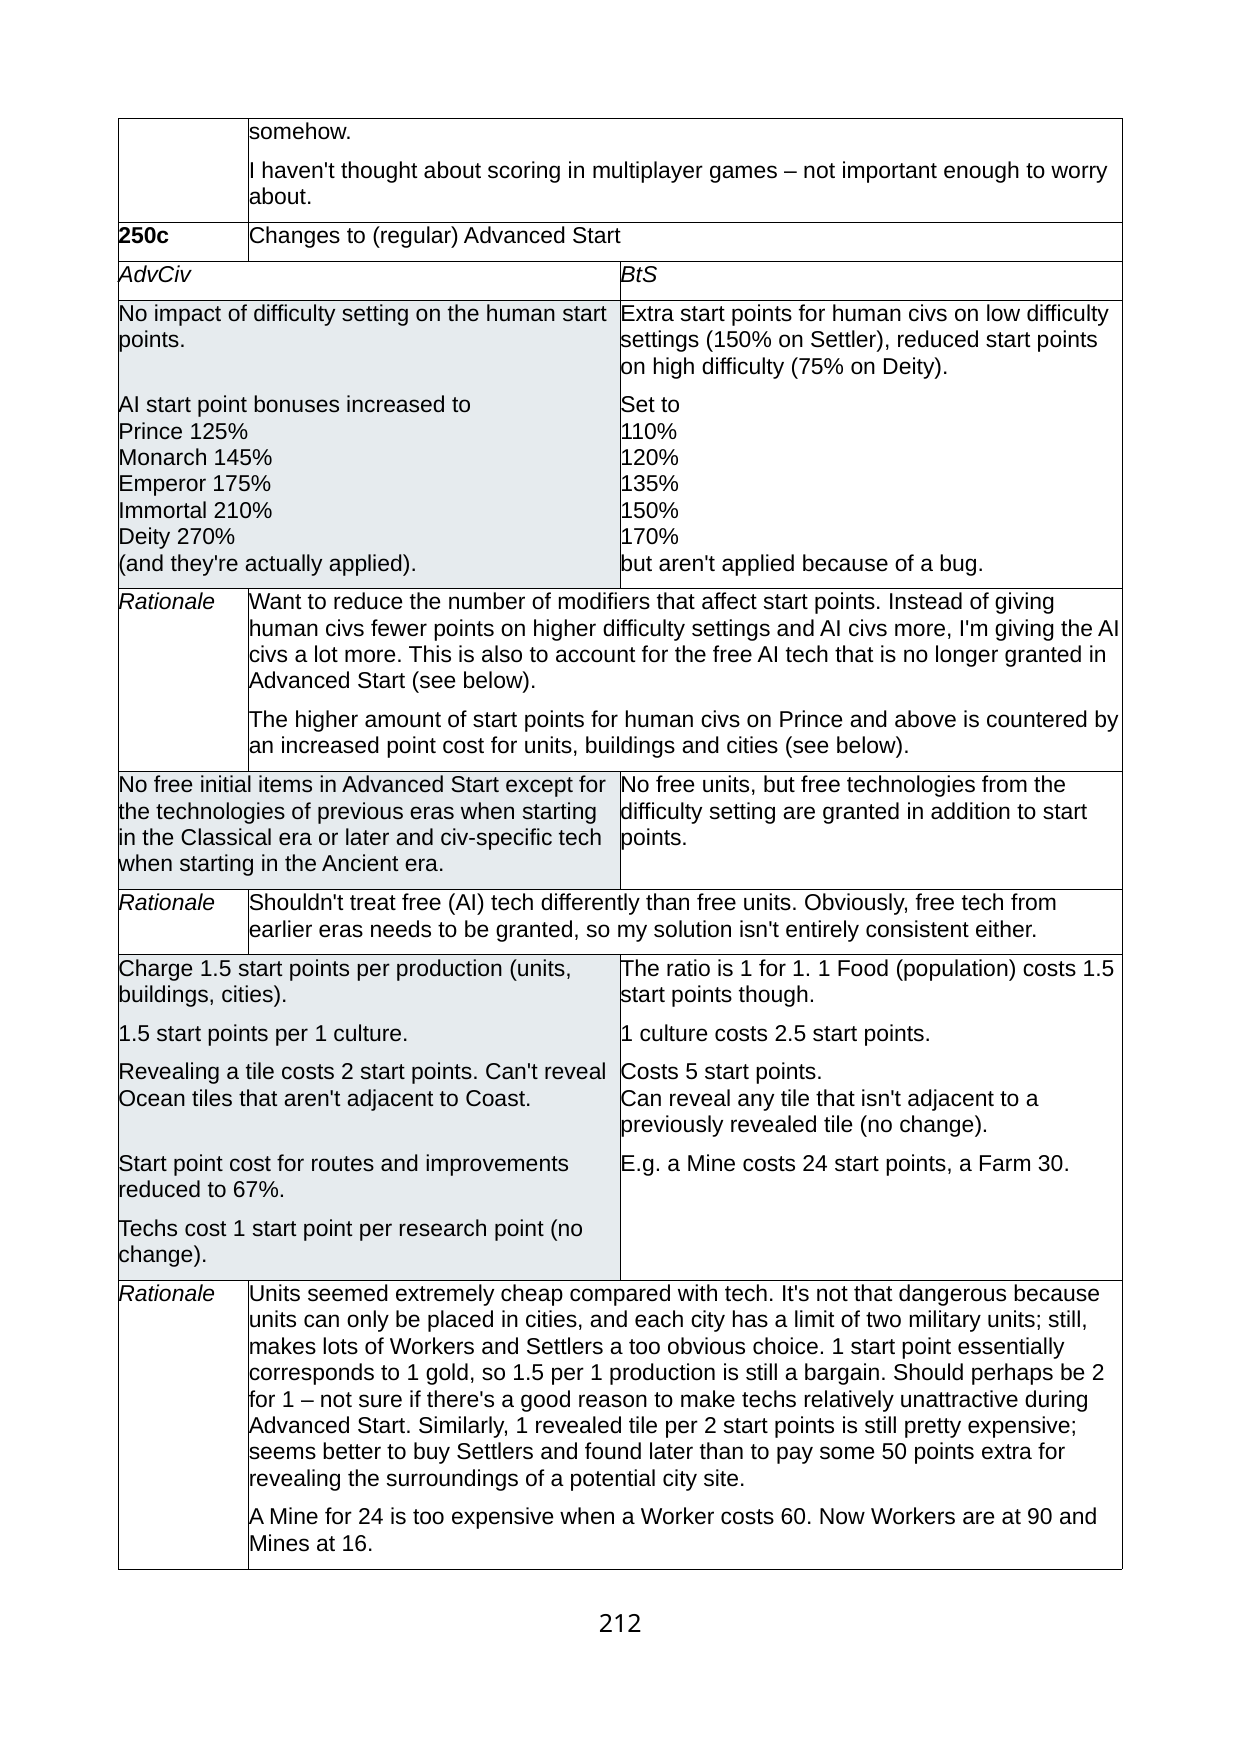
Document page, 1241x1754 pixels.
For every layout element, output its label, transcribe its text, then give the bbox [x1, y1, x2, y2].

table_cell The ratio is 1 for 1. 1 Food (population) costs 1.5 start points though. 1 culture costs 2.5 start points. Costs 5 start points. Can reveal any tile that isn't adjacent to a previously revealed tile (no change). E.g. a Mine costs 24 start points, a Farm 30. [621, 955, 1122, 1280]
table_cell Charge 1.5 start points per production (units, buildings, cities). 1.5 start points per 1 culture. Revealing a tile costs 2 start points. Can't reveal Ocean tiles that aren't adjacent to Coast. Start point cost for routes and improvements reduced to 67%. Techs cost 1 start point per research point (no change). [119, 955, 620, 1280]
table_cell Rationale [119, 1281, 248, 1568]
table_cell AdvCiv [119, 262, 620, 300]
table_cell Rationale [119, 890, 248, 954]
table_cell No free initial items in Advanced Start except for the technologies of previous eras when starting in the Classical era or later and civ-specific tech when starting in the Ancient era. [119, 772, 620, 889]
table_cell BtS [621, 262, 1122, 300]
table_cell Extra start points for human civs on low difficulty settings (150% on Settler), reduced start points on high difficulty (75% on Deity). Set to 110% 120% 135% 150% 170% but aren't applied because of a bug. [621, 301, 1122, 588]
table_cell Changes to (regular) Advanced Start [249, 223, 1122, 261]
table_cell 250c [119, 223, 248, 261]
table_cell somehow. I haven't thought about scoring in multiplayer games – not important enough to worry about. [249, 119, 1122, 222]
table_cell No impact of difficulty setting on the human start points. AI start point bonuses increased to Prince 125% Monarch 145% Emperor 175% Immortal 210% Deity 270% (and they're actually applied). [119, 301, 620, 588]
table_cell Rationale [119, 589, 248, 771]
table_cell Want to reduce the number of modifiers that affect start points. Instead of giving human civs fewer points on higher difficulty settings and AI civs more, I'm giving the AI civs a lot more. This is also to account for the free AI tech that is no longer granted in Advanced Start (see below). The higher amount of start points for human civs on Prince and above is countered by an increased point cost for units, buildings and cities (see below). [249, 589, 1122, 771]
table_cell [119, 119, 248, 222]
table_cell Shouldn't treat free (AI) tech differently than free units. Obviously, free tech from earlier eras needs to be granted, so my solution isn't entirely consistent either. [249, 890, 1122, 954]
table_cell No free units, but free technologies from the difficulty setting are granted in addition to start points. [621, 772, 1122, 889]
table_cell Units seemed extremely cheap compared with tech. It's not that dangerous because units can only be placed in cities, and each city has a limit of two military units; still, makes lots of Workers and Settlers a too obvious choice. 1 start point essentially corresponds to 1 gold, so 1.5 per 1 production is still a bargain. Should perhaps be 2 for 1 – not sure if there's a good reason to make techs relatively unattractive during Advanced Start. Similarly, 1 revealed tile per 2 start points is still pretty expensive; seems better to buy Settlers and found later than to pay some 50 points extra for revealing the surroundings of a potential city site. A Mine for 24 is too expensive when a Worker costs 60. Now Workers are at 90 and Mines at 16. [249, 1281, 1122, 1568]
